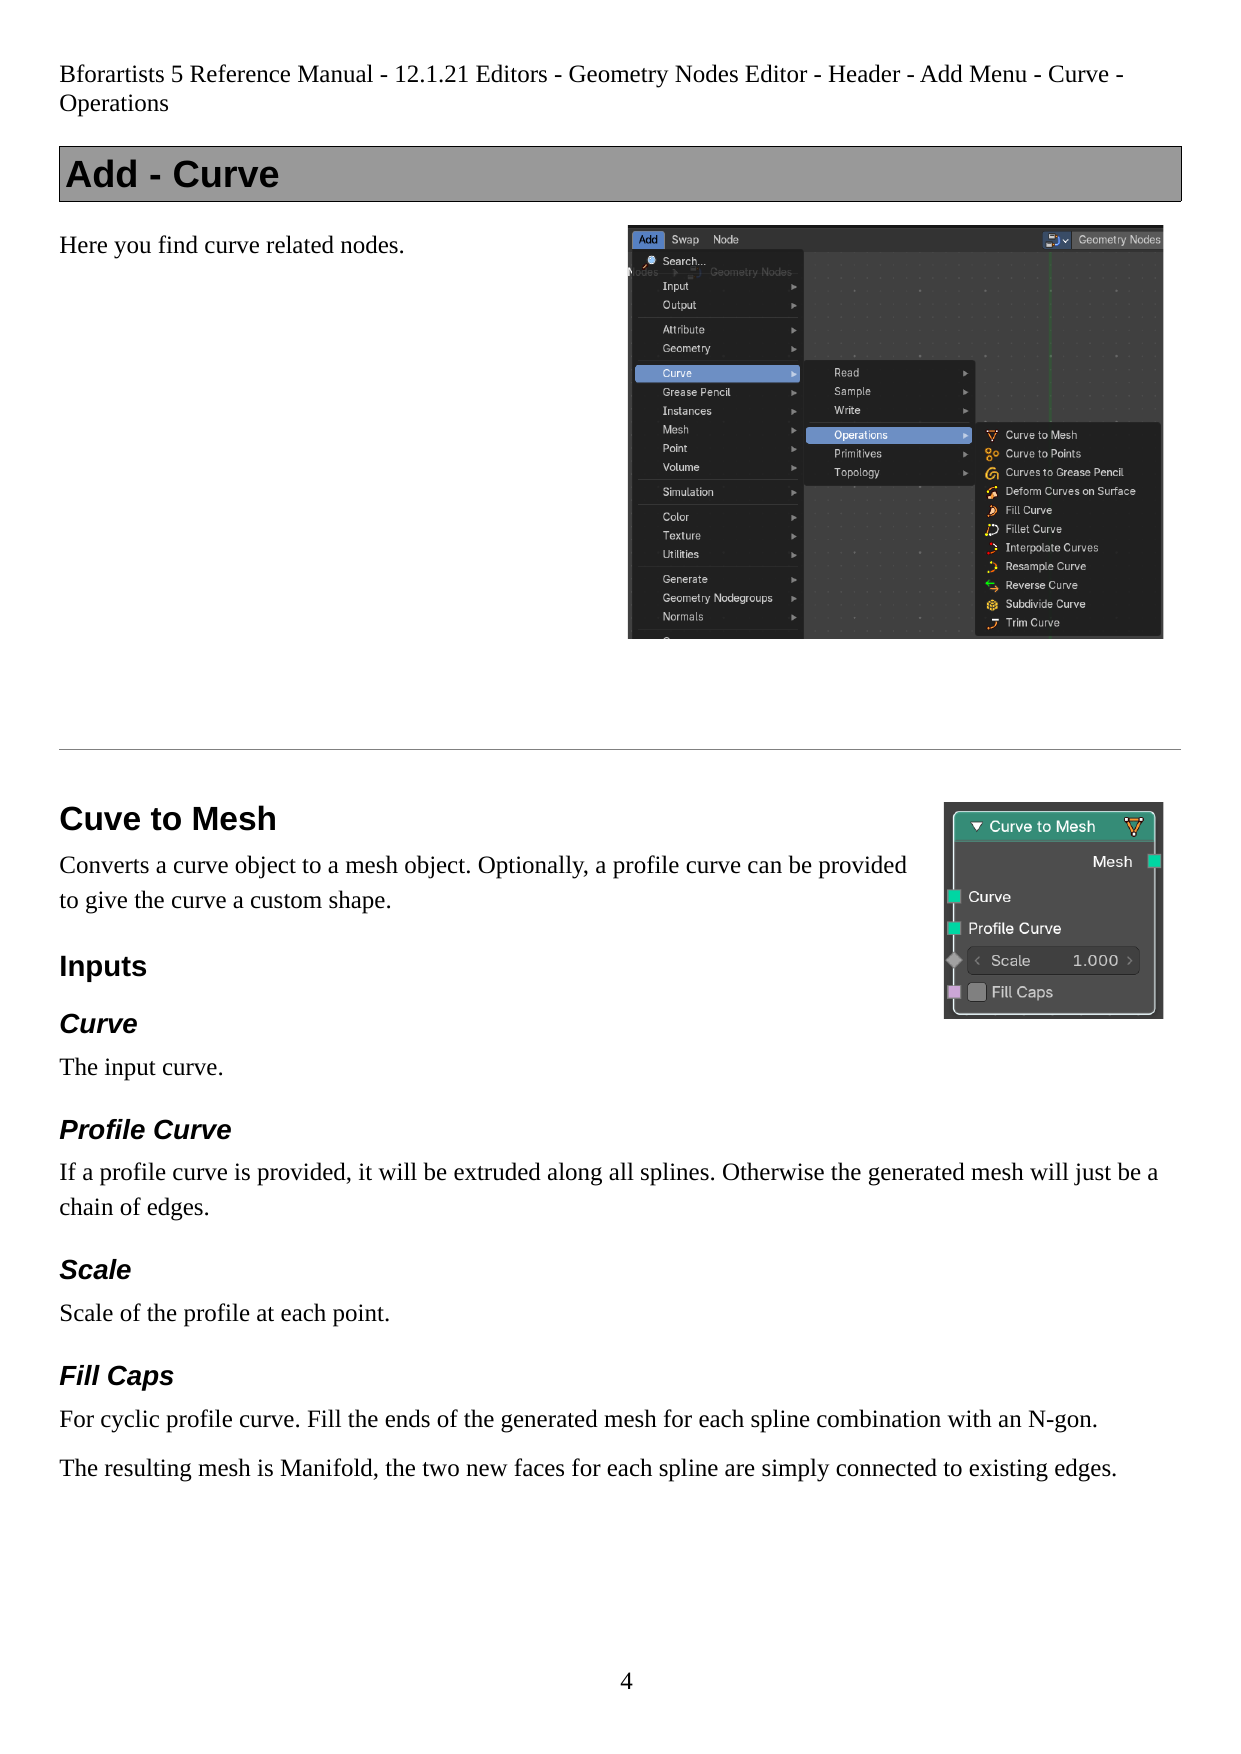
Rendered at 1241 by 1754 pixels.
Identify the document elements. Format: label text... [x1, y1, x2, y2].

text For cyclic profile curve. Fill the ends of the generated mesh for each spline combination with an N-gon. [59, 1404, 1181, 1433]
subtitle Cuve to Mesh [59, 799, 1181, 838]
text The input curve. [59, 1052, 1181, 1080]
text If a profile curve is provided, it will be extruded along all splines. Otherwise the generated mesh will just be a chain of edges. [59, 1157, 1181, 1221]
text Converts a curve object to a mesh object. Optionally, a profile curve can be provided to give the curve a custom shape. [59, 850, 943, 913]
picture [627, 225, 1164, 639]
subtitle Scale [59, 1253, 1181, 1285]
text The resulting mesh is Manifold, the two new faces for each spline are simply connected to existing edges. [59, 1453, 1181, 1482]
subtitle Inputs [59, 948, 943, 982]
text Here you find curve related nodes. [59, 230, 627, 259]
subtitle Fill Caps [59, 1359, 1181, 1391]
subtitle Profile Curve [59, 1113, 1181, 1145]
text Scale of the profile at each point. [59, 1298, 1181, 1327]
picture [943, 802, 1164, 1019]
subtitle Curve [59, 1007, 1181, 1039]
table_header Add - Curve [60, 147, 1181, 201]
subtitle [1164, 948, 1181, 982]
